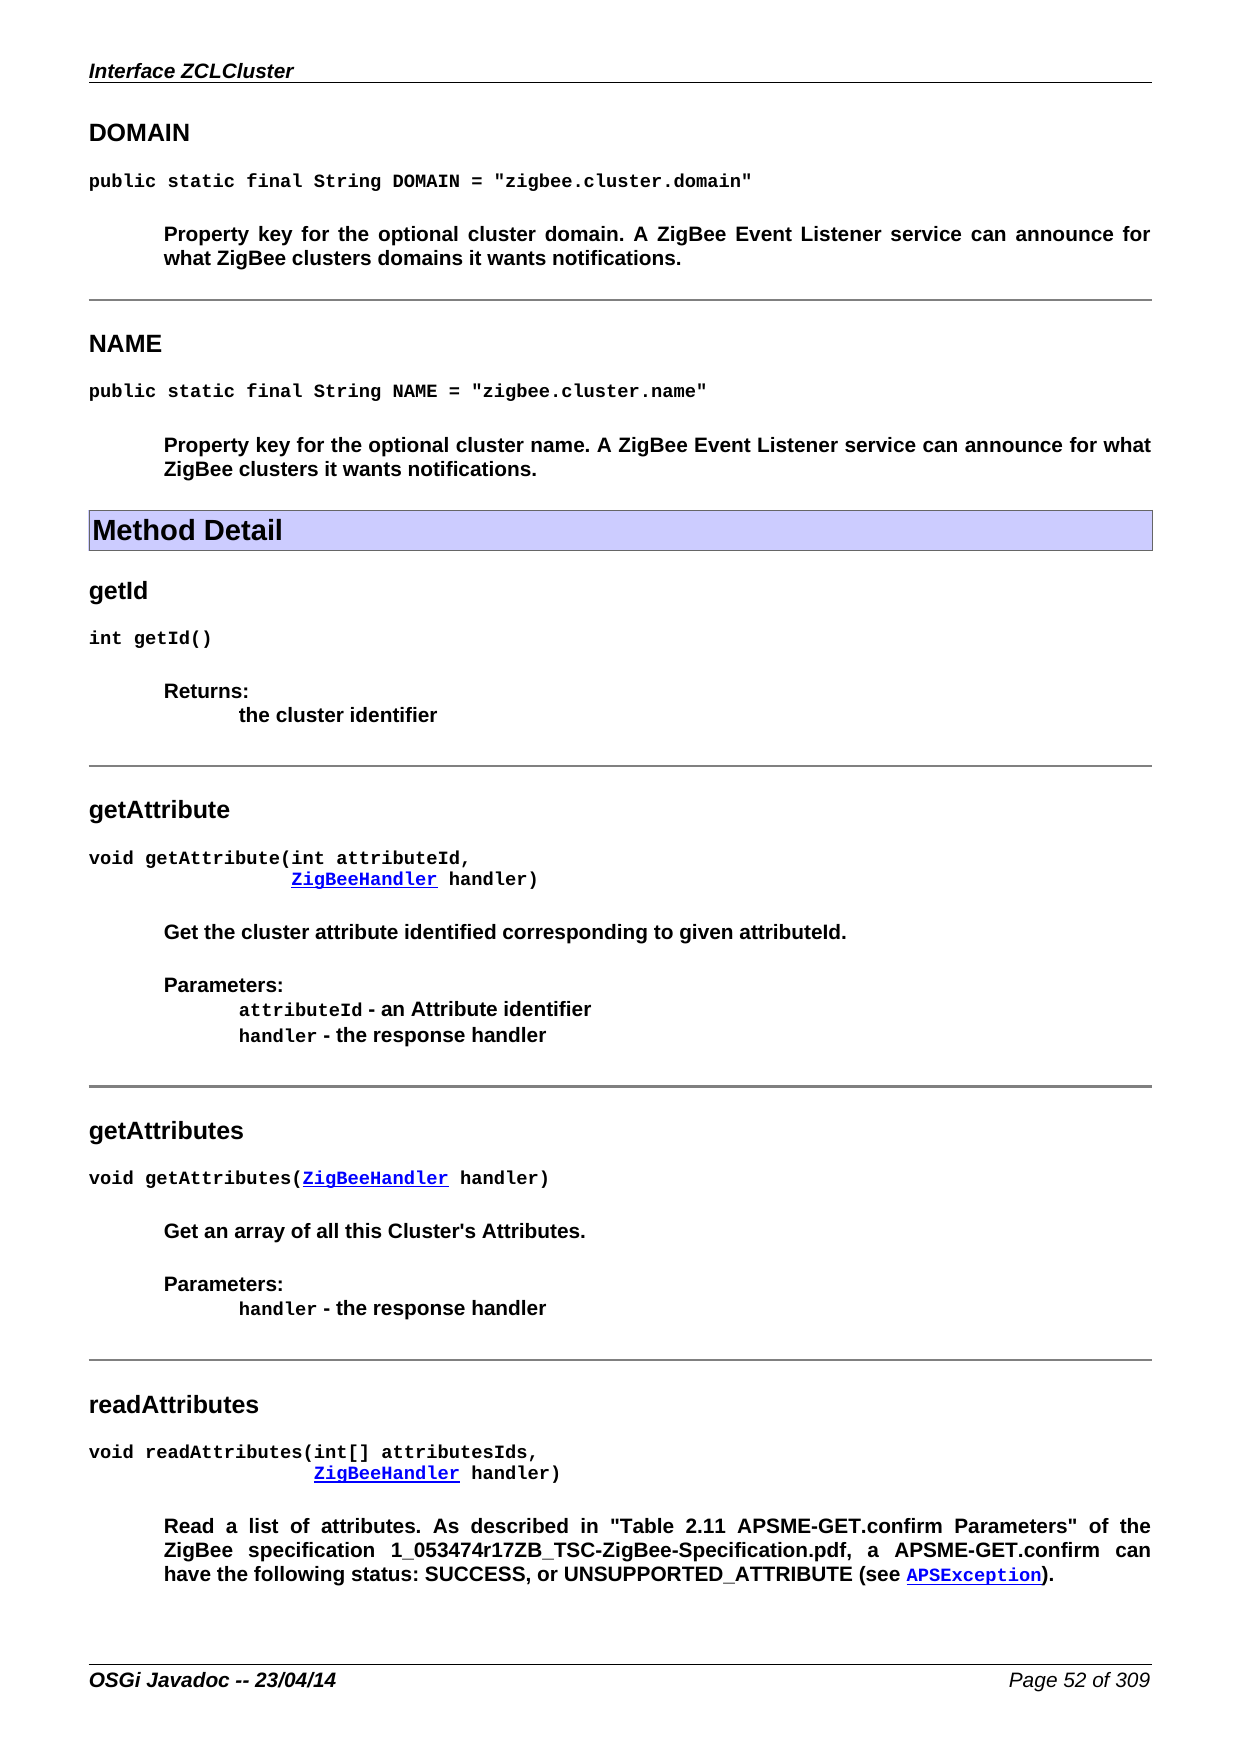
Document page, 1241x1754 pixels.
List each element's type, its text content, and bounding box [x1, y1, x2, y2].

text handler - the response handler [238, 1022, 1152, 1048]
text public static final String DOMAIN = "zigbee.cluster.domain" [88, 171, 1152, 193]
text void getAttributes(ZigBeeHandler handler) [88, 1169, 1152, 1190]
text Get the cluster attribute identified corresponding to given attributeId. [163, 920, 1152, 944]
text Property key for the optional cluster domain. A ZigBee Event Listener service can announce for what ZigBee clusters domains it wants notifications. [163, 222, 1152, 270]
text Property key for the optional cluster name. A ZigBee Event Listener service can announce for what ZigBee clusters it wants notifications. [163, 433, 1152, 481]
text public static final String NAME = "zigbee.cluster.name" [88, 382, 1152, 403]
text handler - the response handler [238, 1296, 1152, 1321]
subtitle NAME [88, 329, 1152, 358]
text attributeId - an Attribute identifier [238, 997, 1152, 1022]
text Get an array of all this Cluster's Attributes. [163, 1219, 1152, 1243]
text void readAttributes(int[] attributesIds, ZigBeeHandler handler) [88, 1443, 1152, 1485]
text Returns: [163, 679, 1152, 703]
text Read a list of attributes. As described in "Table 2.11 APSME-GET.confirm Parameters" of the ZigBee specification 1_053474r17ZB_TSC-ZigBee-Specification.pdf, a APSME-GET.confirm can have the following status: SUCCESS, or UNSUPPORTED_ATTRIBUTE (see APSException). [163, 1514, 1152, 1587]
subtitle getId [88, 576, 1152, 605]
text void getAttribute(int attributeId, ZigBeeHandler handler) [88, 848, 1152, 891]
text Parameters: [163, 973, 1152, 997]
subtitle DOMAIN [88, 118, 1152, 147]
text the cluster identifier [238, 703, 1152, 727]
text int getId() [88, 629, 1152, 650]
subtitle Method Detail [90, 511, 1152, 550]
subtitle readAttributes [88, 1390, 1152, 1418]
subtitle getAttribute [88, 796, 1152, 824]
subtitle getAttributes [88, 1116, 1152, 1144]
text Parameters: [163, 1272, 1152, 1296]
